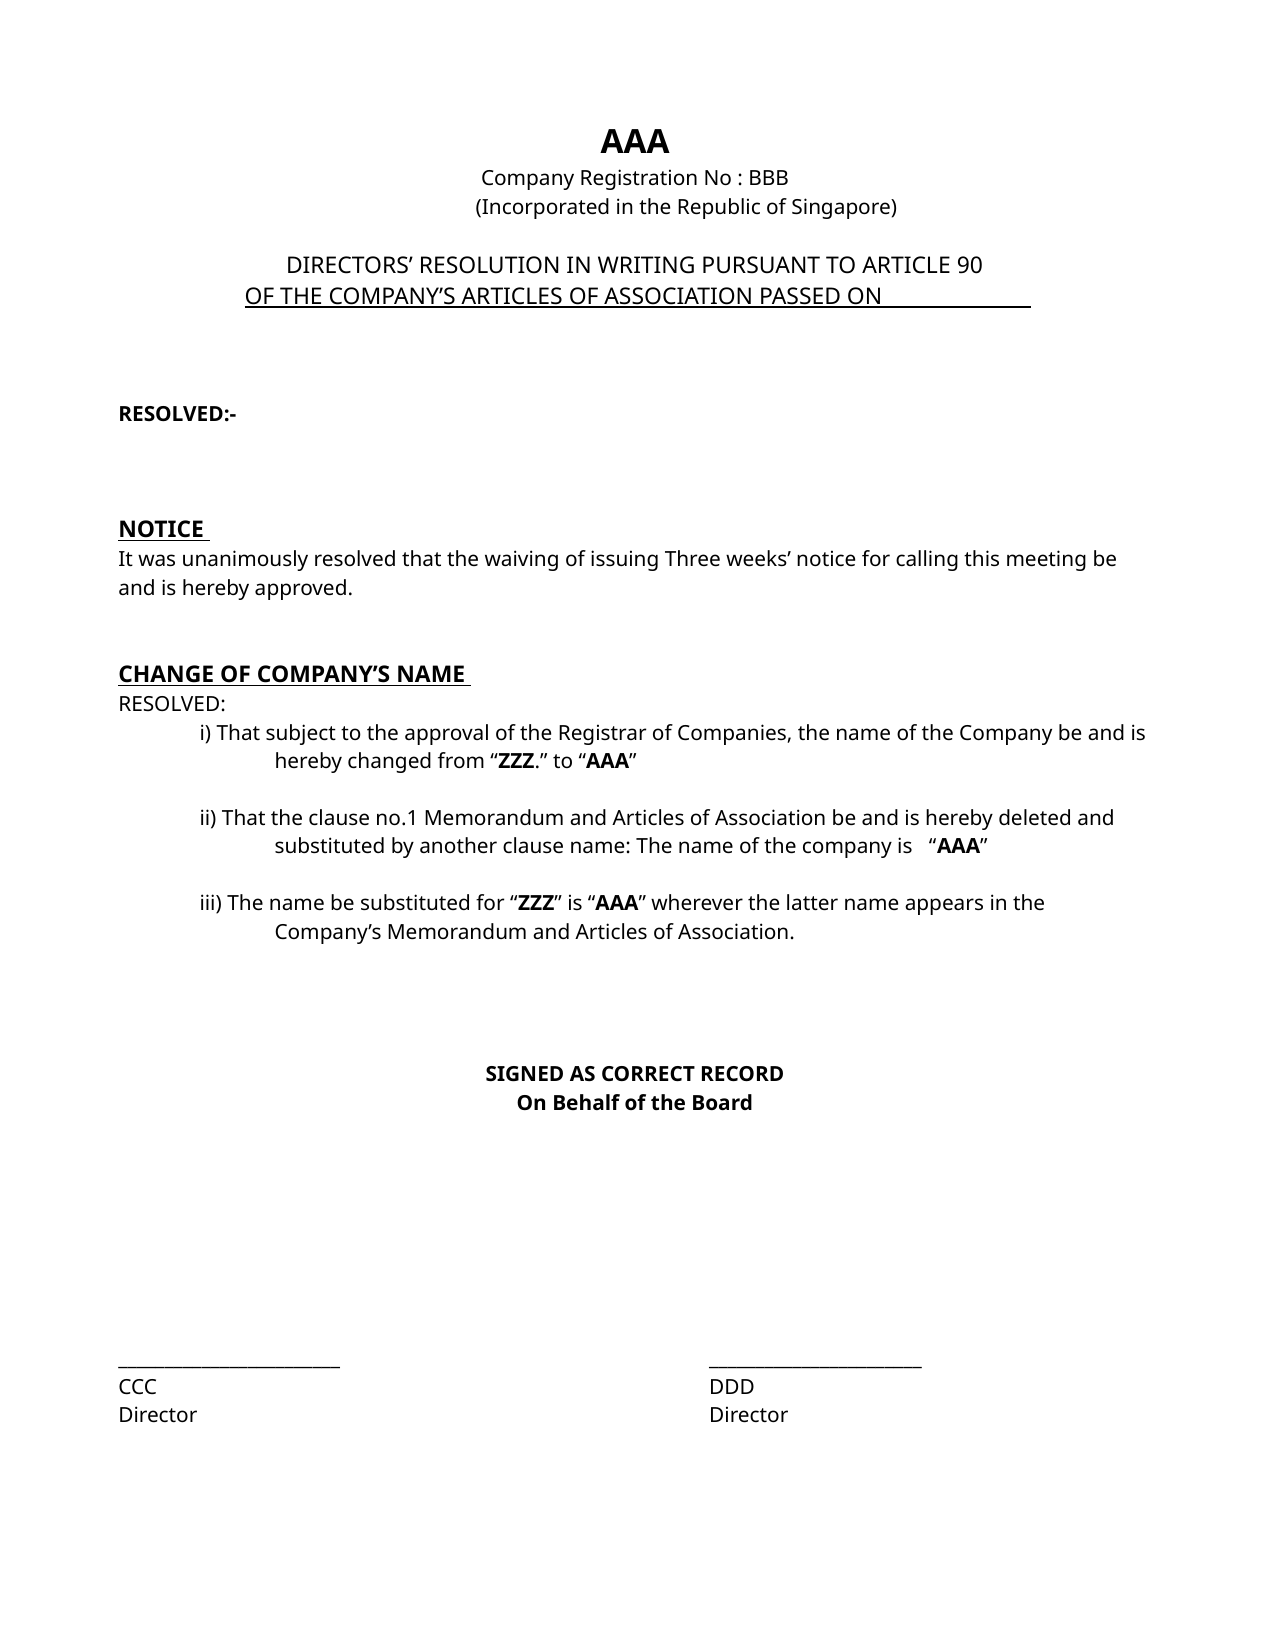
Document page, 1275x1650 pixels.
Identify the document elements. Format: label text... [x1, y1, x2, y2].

text On Behalf of the Board [118, 1088, 1157, 1116]
text Director Director [118, 1400, 1157, 1429]
text ________________________ _______________________ [118, 1343, 1157, 1372]
text AAA [118, 118, 1157, 163]
text OF THE COMPANY’S ARTICLES OF ASSOCIATION PASSED ON______________ [118, 280, 1157, 311]
text RESOLVED:- [118, 399, 1157, 428]
text SIGNED AS CORRECT RECORD [118, 1059, 1157, 1088]
text ii) That the clause no.1 Memorandum and Articles of Association be and is hereby deleted and substituted by another clause name: The name of the company is “AAA” [199, 803, 1157, 860]
text CCC DDD [118, 1372, 1157, 1400]
text DIRECTORS’ RESOLUTION IN WRITING PURSUANT TO ARTICLE 90 [118, 249, 1157, 280]
text It was unanimously resolved that the waiving of issuing Three weeks’ notice for calling this meeting be and is hereby approved. [118, 544, 1157, 601]
text Company Registration No : BBB [118, 163, 1157, 192]
text NOTICE [118, 513, 1157, 544]
text i) That subject to the approval of the Registrar of Companies, the name of the Company be and is hereby changed from “ZZZ.” to “AAA” [199, 718, 1157, 775]
text iii) The name be substituted for “ZZZ” is “AAA” wherever the latter name appears in the Company’s Memorandum and Articles of Association. [199, 888, 1157, 945]
text (Incorporated in the Republic of Singapore) [118, 192, 1157, 220]
text CHANGE OF COMPANY’S NAME [118, 658, 1157, 689]
text RESOLVED: [118, 689, 1157, 718]
